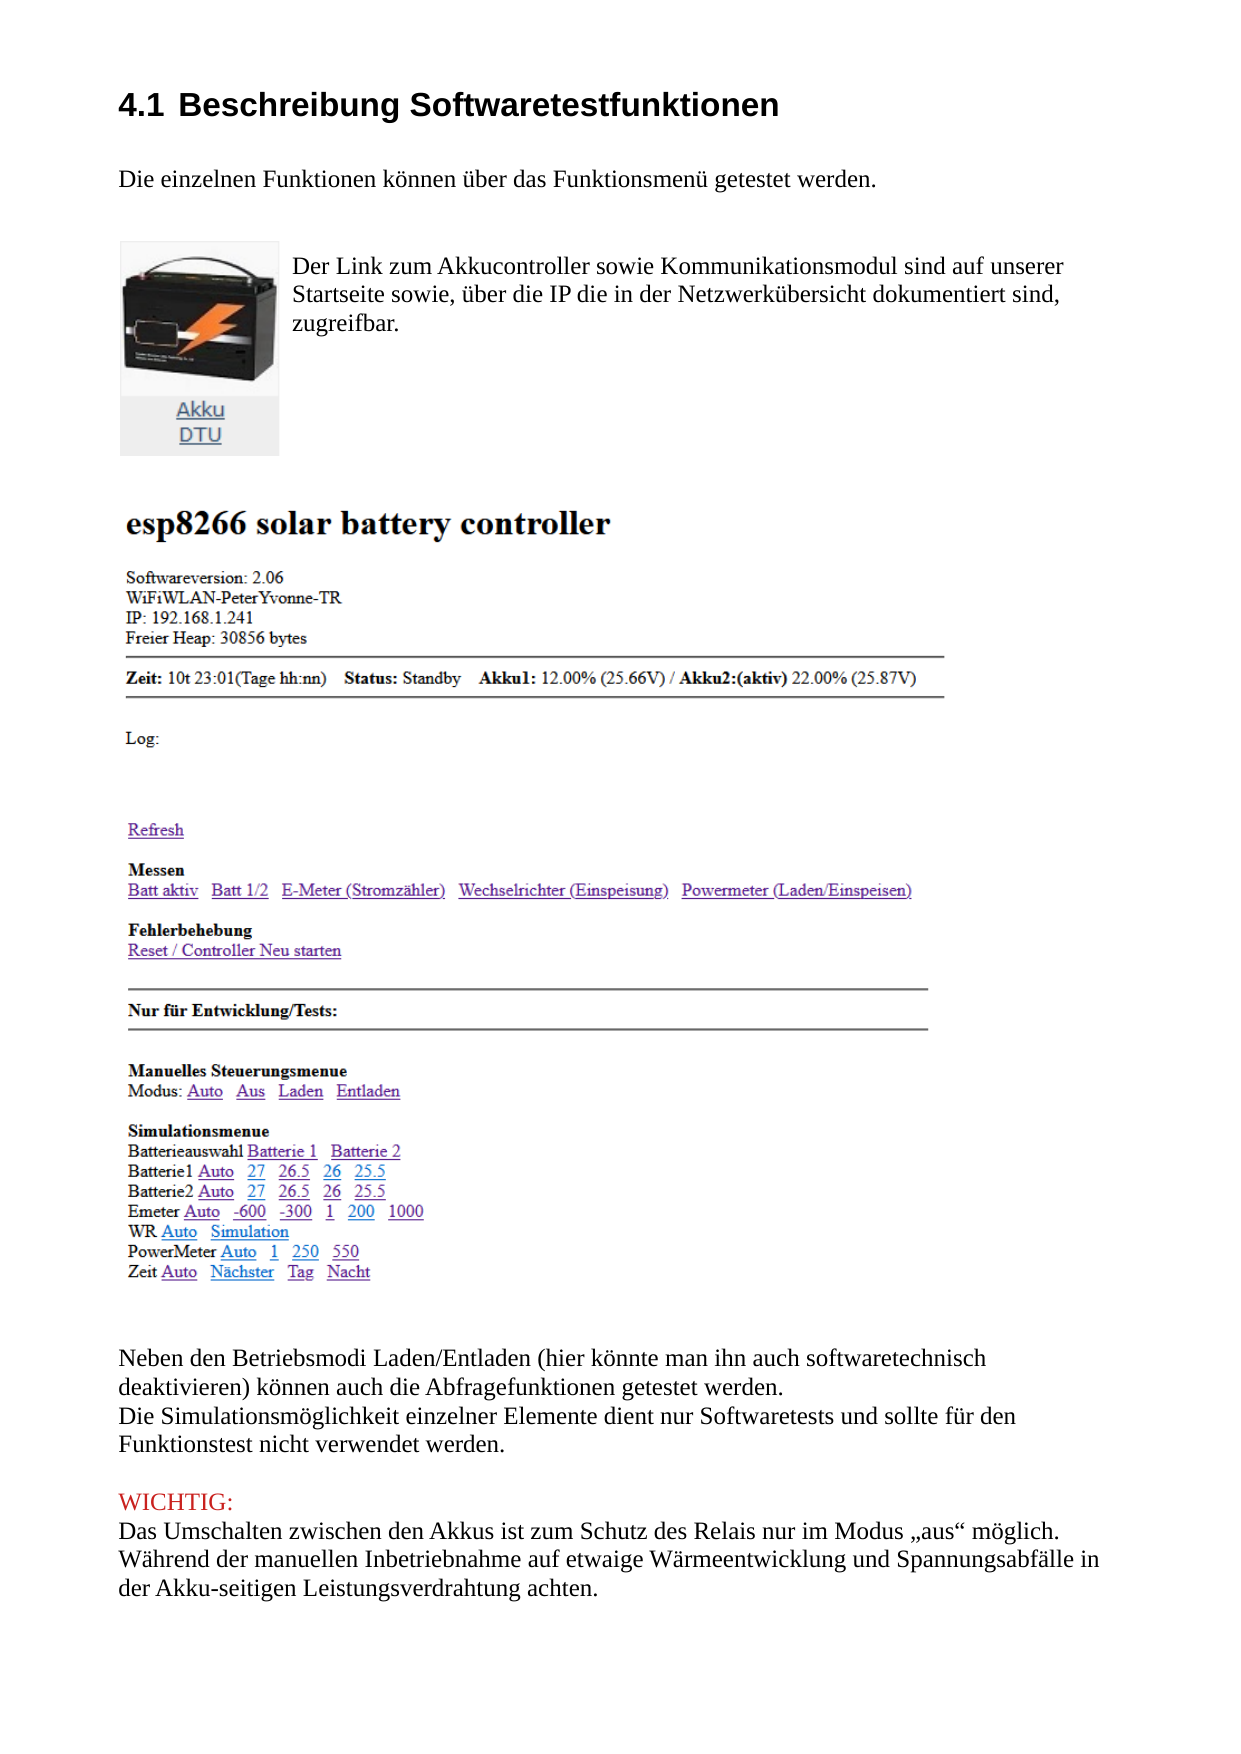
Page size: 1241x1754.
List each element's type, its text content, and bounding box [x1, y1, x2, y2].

text WICHTIG: [118, 1487, 1122, 1516]
subtitle Beschreibung Softwaretestfunktionen [118, 85, 1122, 123]
picture [120, 241, 280, 456]
text Der Link zum Akkucontroller sowie Kommunikationsmodul sind auf unserer [280, 251, 1122, 279]
text Die Simulationsmöglichkeit einzelner Elemente dient nur Softwaretests und sollte für den Funktionstest nicht verwendet werden. [118, 1401, 1122, 1458]
text Die einzelnen Funktionen können über das Funktionsmenü getestet werden. [118, 164, 1122, 193]
text zugreifbar. [280, 308, 1122, 337]
text Startseite sowie, über die IP die in der Netzwerkübersicht dokumentiert sind, [280, 279, 1122, 308]
text Neben den Betriebsmodi Laden/Entladen (hier könnte man ihn auch softwaretechnisch deaktivieren) können auch die Abfragefunktionen getestet werden. [118, 1343, 1122, 1401]
text Das Umschalten zwischen den Akkus ist zum Schutz des Relais nur im Modus „aus“ möglich. [118, 1516, 1122, 1544]
picture [117, 502, 945, 1294]
text Während der manuellen Inbetriebnahme auf etwaige Wärmeentwicklung und Spannungsabfälle in der Akku-seitigen Leistungsverdrahtung achten. [118, 1544, 1122, 1602]
